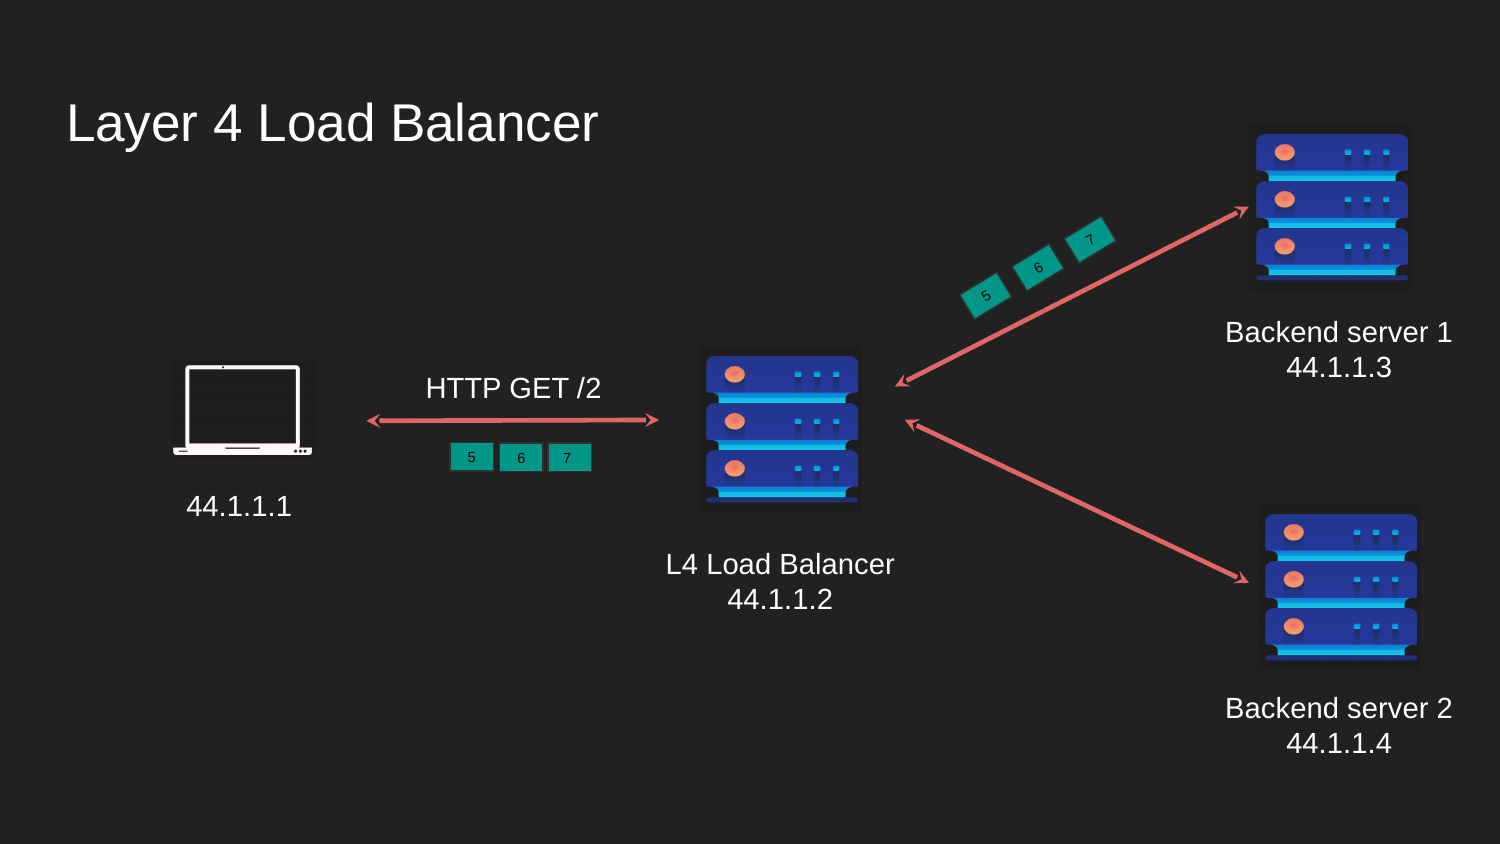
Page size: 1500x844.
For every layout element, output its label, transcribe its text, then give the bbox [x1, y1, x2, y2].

text_box 5 [449, 442, 494, 472]
picture [171, 360, 315, 458]
text_box 6 [499, 442, 543, 472]
text_box 7 [1064, 216, 1117, 264]
text_box L4 Load Balancer 44.1.1.2 [630, 530, 930, 625]
text_box 6 [1011, 243, 1065, 292]
text_box 44.1.1.1 [171, 472, 329, 531]
picture [698, 346, 862, 512]
picture [1249, 124, 1412, 290]
title Layer 4 Load Balancer [51, 72, 1449, 167]
text_box HTTP GET /2 [371, 354, 656, 443]
text_box 7 [548, 442, 592, 472]
text_box Backend server 2 44.1.1.4 [1205, 674, 1473, 769]
text_box Backend server 1 44.1.1.3 [1205, 297, 1473, 392]
text_box 5 [959, 272, 1012, 320]
picture [1257, 504, 1421, 670]
